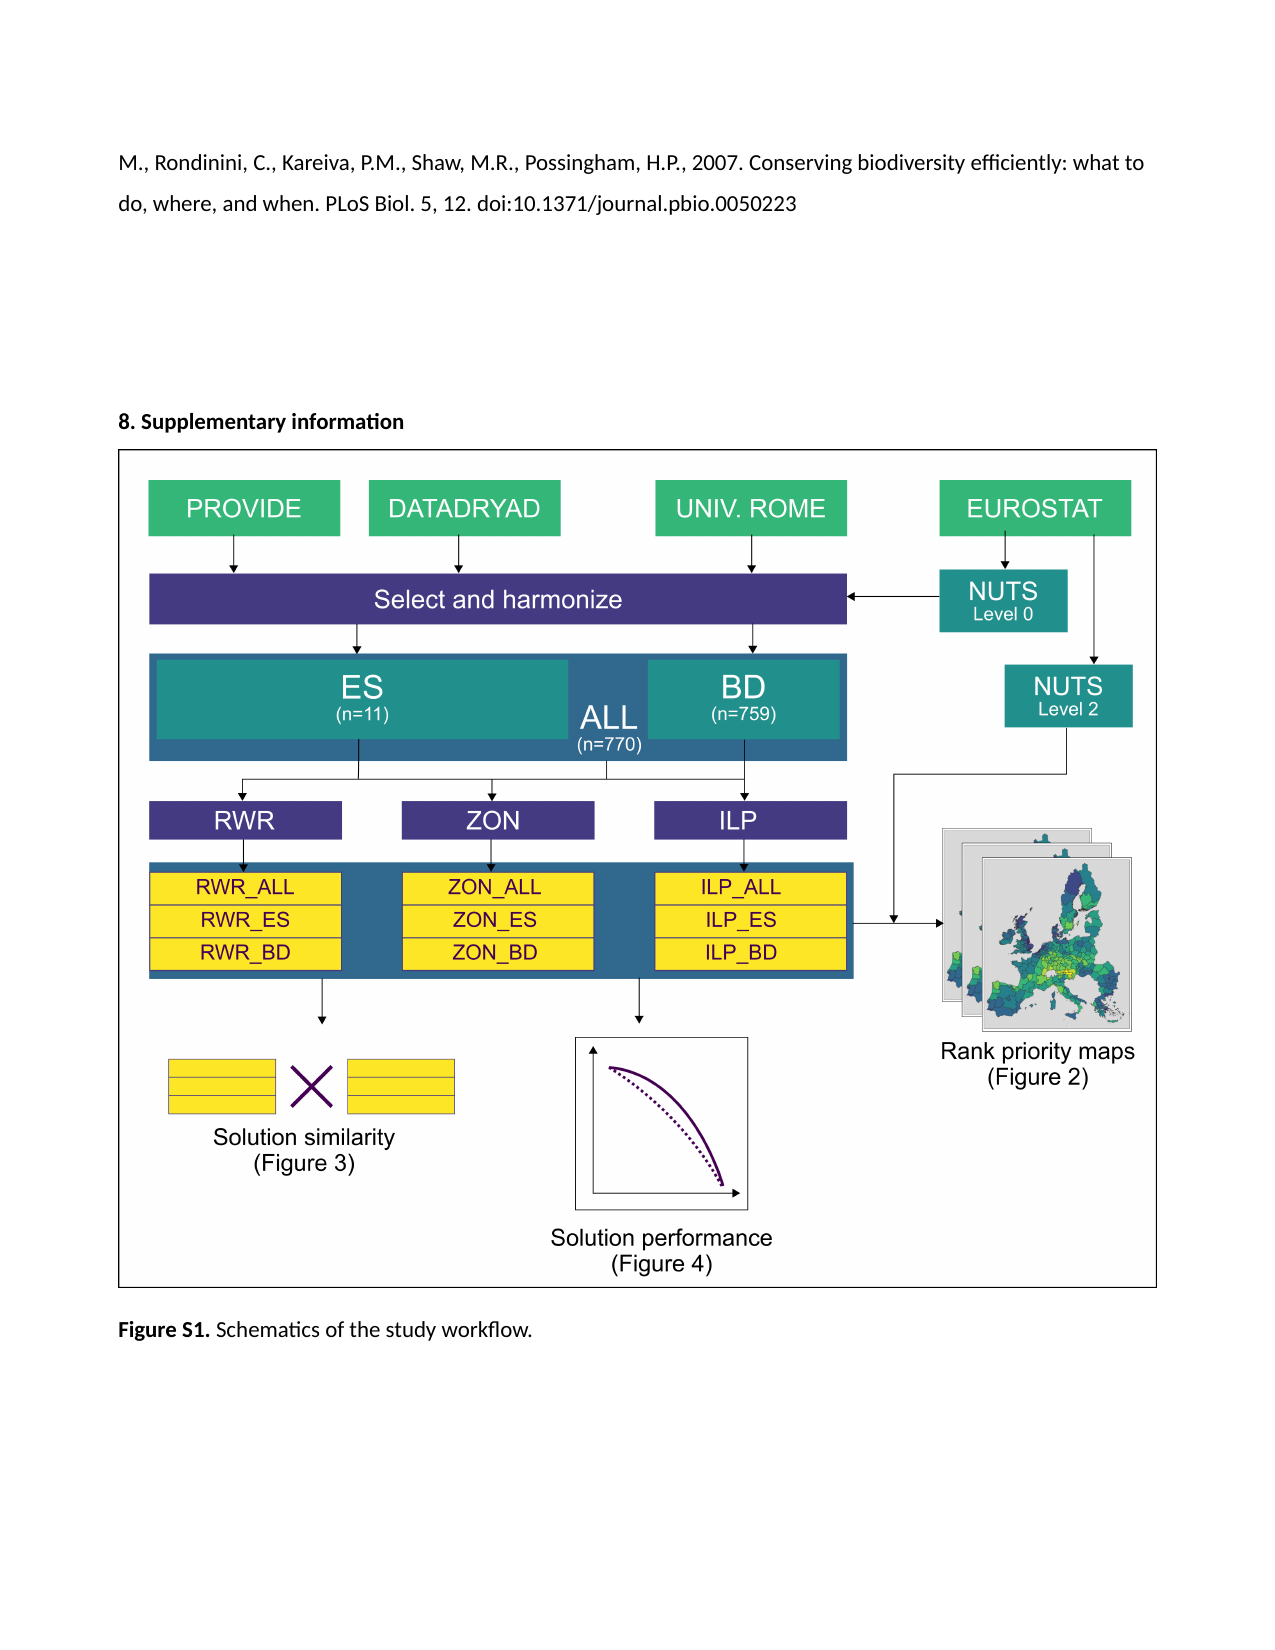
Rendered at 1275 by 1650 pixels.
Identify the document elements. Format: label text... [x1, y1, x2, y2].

subtitle 8. Supplementary information [118, 366, 1157, 436]
text Figure S1. Schematics of the study workflow. [118, 1288, 1157, 1427]
picture [118, 449, 1157, 1288]
text M., Rondinini, C., Kareiva, P.M., Shaw, M.R., Possingham, H.P., 2007. Conserving biodiversity efficiently: what to do, where, and when. PLoS Biol. 5, 12. doi:10.1371/journal.pbio.0050223 [118, 148, 1157, 218]
